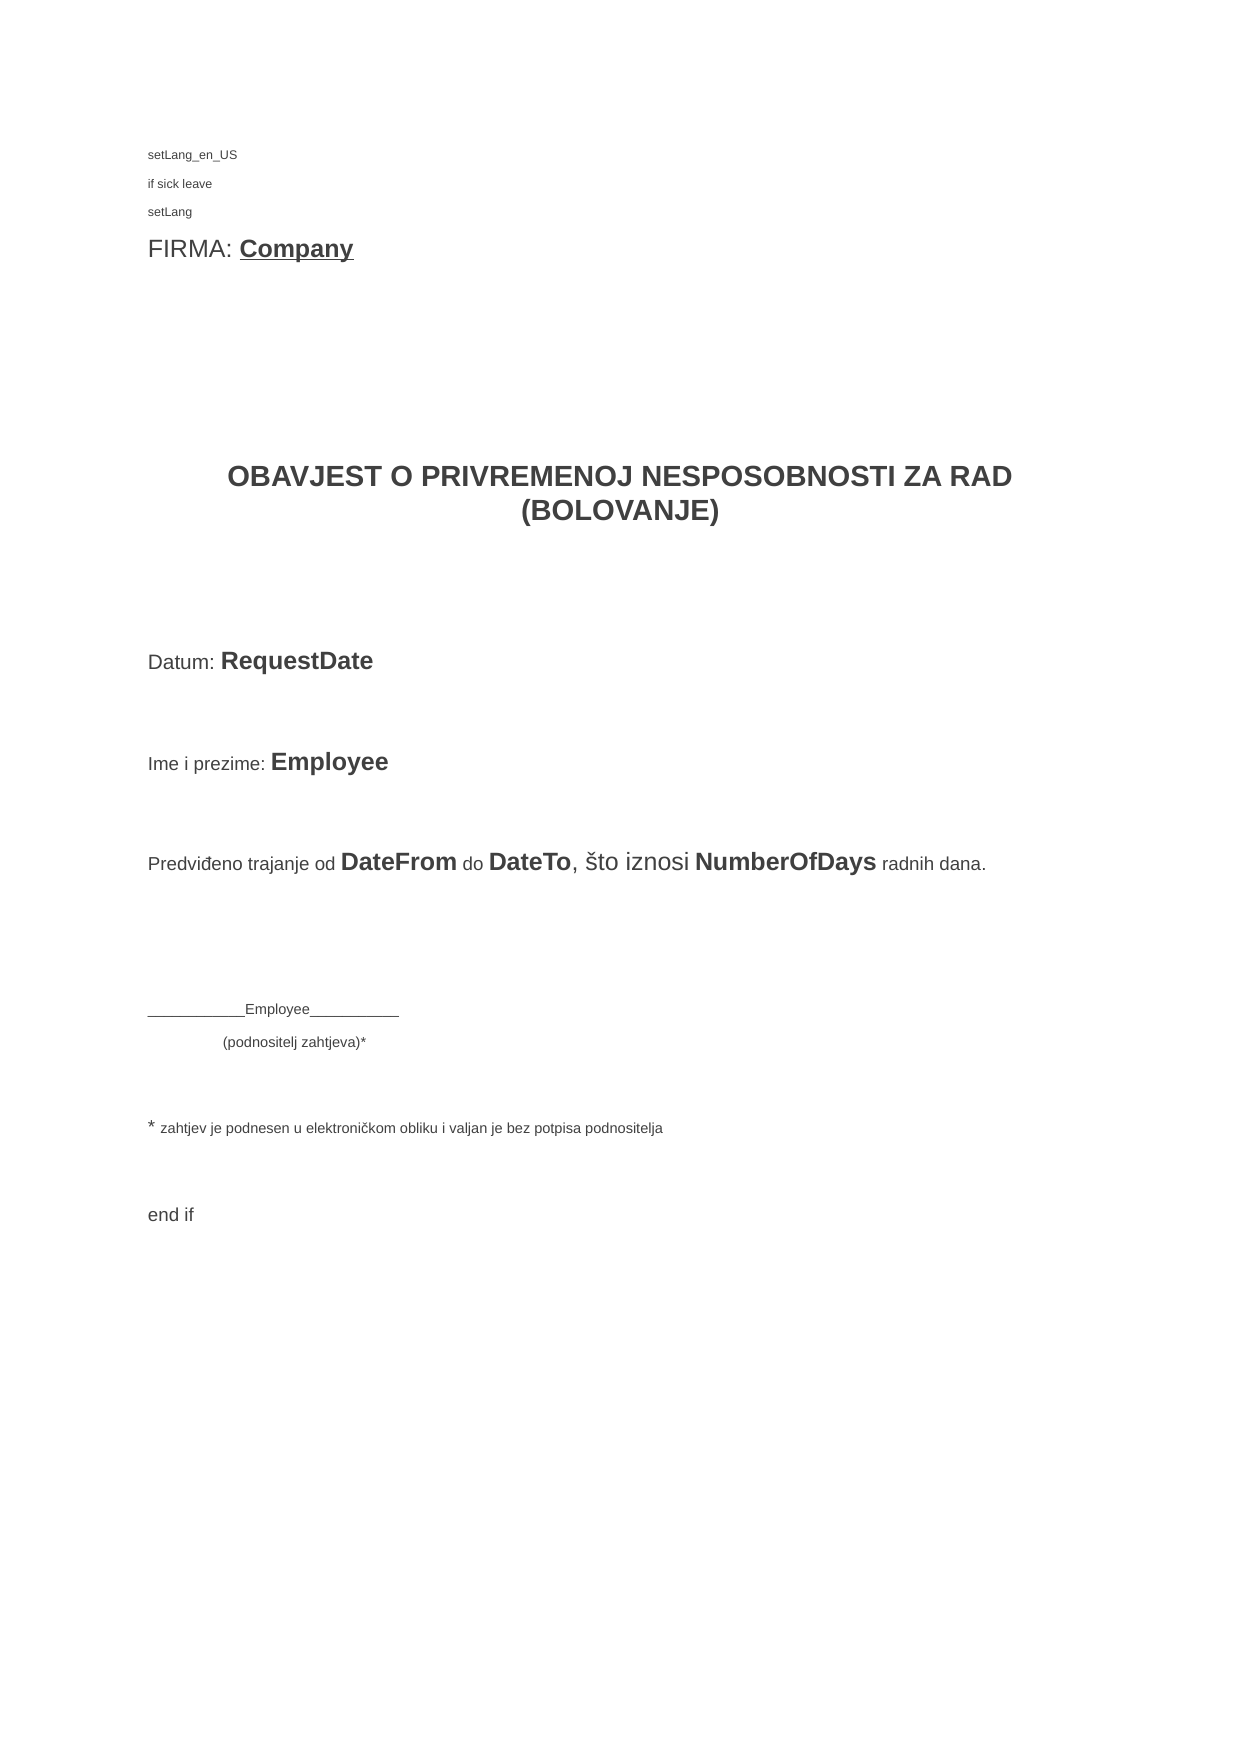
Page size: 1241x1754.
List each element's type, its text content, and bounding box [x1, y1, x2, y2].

text end if [148, 1204, 1093, 1226]
text (BOLOVANJE) [148, 493, 1093, 526]
text if sick leave [148, 176, 1093, 191]
text Ime i prezime: Employee [148, 747, 1093, 775]
text FIRMA: Company [148, 234, 1093, 263]
text ____________Employee___________ [148, 1001, 1093, 1017]
text OBAVJEST O PRIVREMENOJ NESPOSOBNOSTI ZA RAD [148, 459, 1093, 493]
text * zahtjev je podnesen u elektroničkom obliku i valjan je bez potpisa podnositelja [148, 1116, 1093, 1137]
text (podnositelj zahtjeva)* [148, 1034, 1093, 1051]
text setLang_en_US [148, 148, 1093, 162]
text Datum: RequestDate [148, 646, 1093, 675]
text setLang [148, 205, 1093, 219]
text Predviđeno trajanje od DateFrom do DateTo, što iznosi NumberOfDays radnih dana. [148, 847, 1093, 876]
